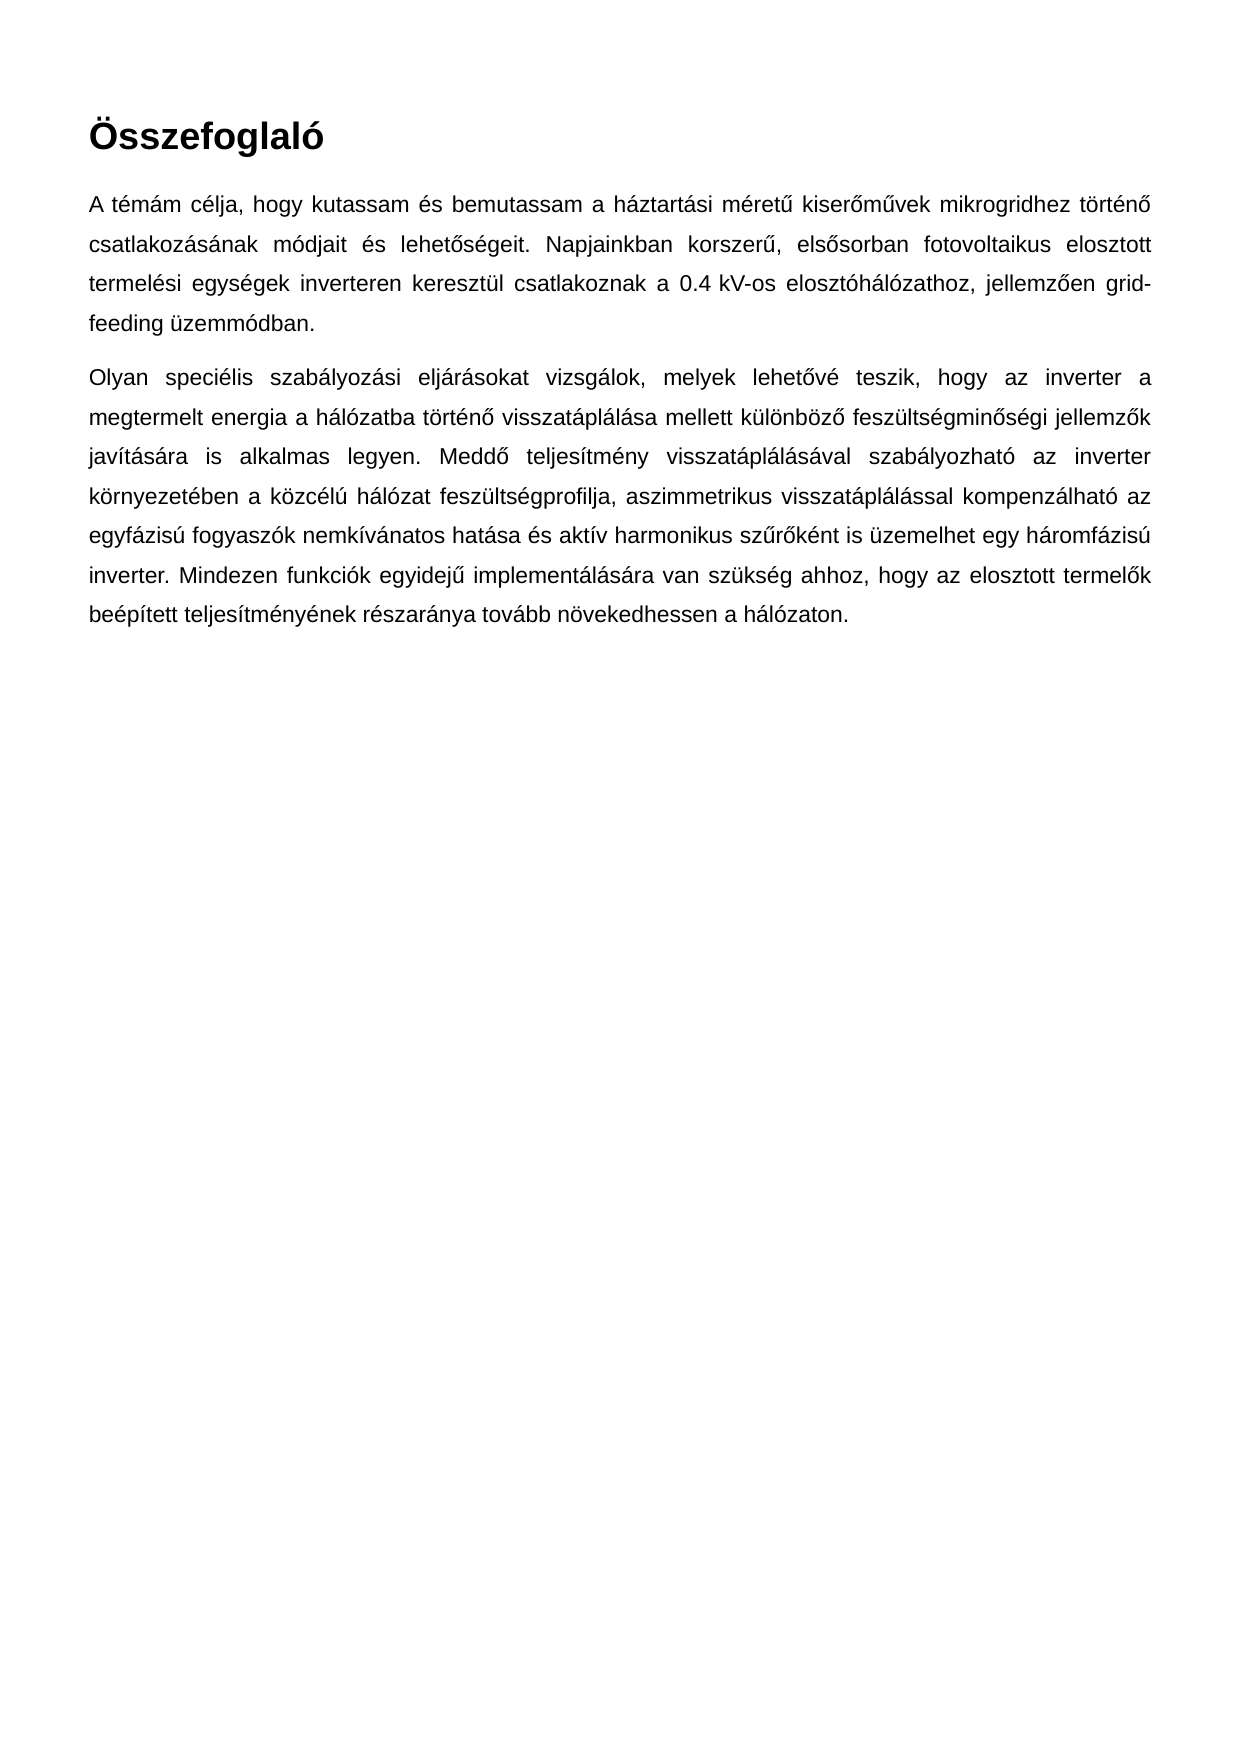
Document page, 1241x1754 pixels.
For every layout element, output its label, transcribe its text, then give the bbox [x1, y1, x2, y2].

text A témám célja, hogy kutassam és bemutassam a háztartási méretű kiserőművek mikrogridhez történő csatlakozásának módjait és lehetőségeit. Napjainkban korszerű, elsősorban fotovoltaikus elosztott termelési egységek inverteren keresztül csatlakoznak a 0.4 kV-os elosztóhálózathoz, jellemzően grid-feeding üzemmódban. [88, 191, 1152, 336]
text Olyan speciélis szabályozási eljárásokat vizsgálok, melyek lehetővé teszik, hogy az inverter a megtermelt energia a hálózatba történő visszatáplálása mellett különböző feszültségminőségi jellemzők javítására is alkalmas legyen. Meddő teljesítmény visszatáplálásával szabályozható az inverter környezetében a közcélú hálózat feszültségprofilja, aszimmetrikus visszatáplálással kompenzálható az egyfázisú fogyaszók nemkívánatos hatása és aktív harmonikus szűrőként is üzemelhet egy háromfázisú inverter. Mindezen funkciók egyidejű implementálására van szükség ahhoz, hogy az elosztott termelők beépített teljesítményének részaránya tovább növekedhessen a hálózaton. [88, 364, 1152, 628]
subtitle Összefoglaló [88, 113, 1152, 157]
